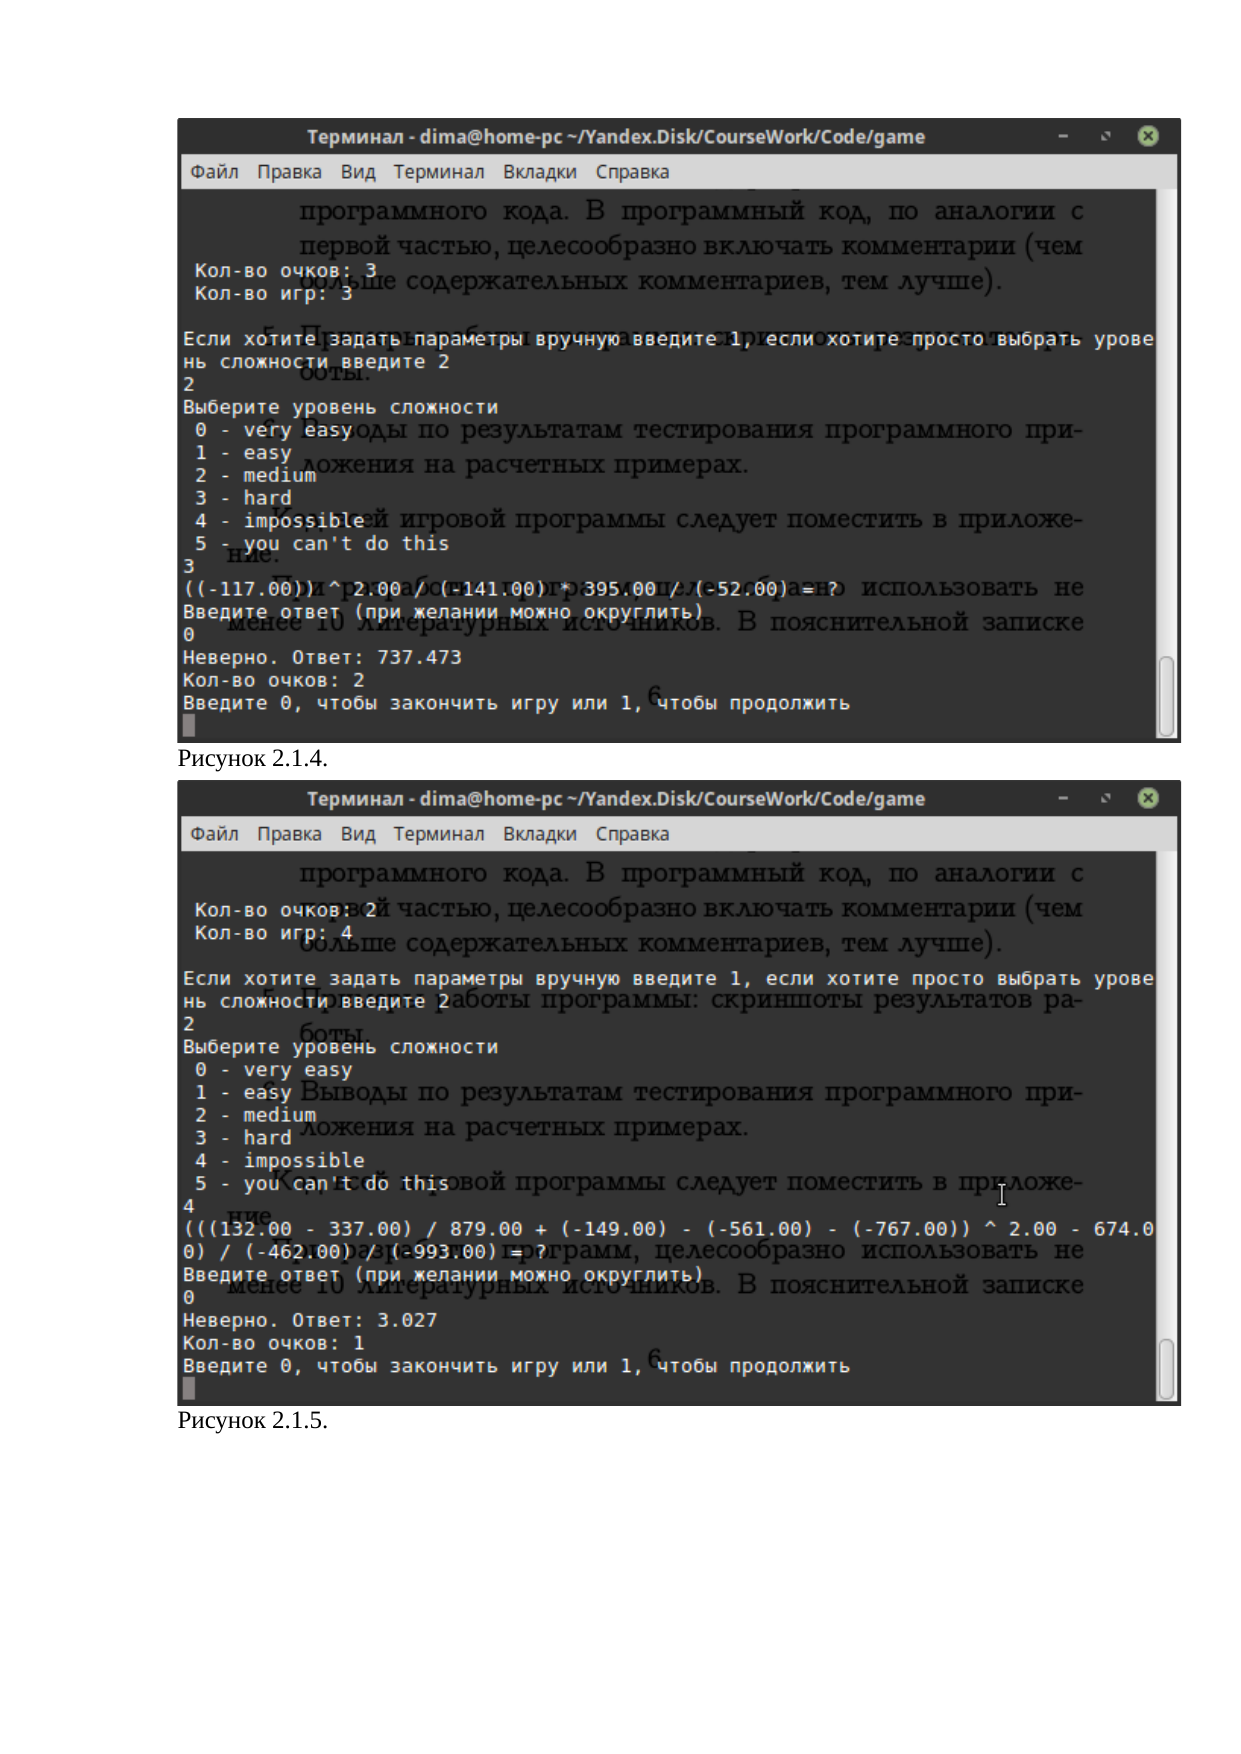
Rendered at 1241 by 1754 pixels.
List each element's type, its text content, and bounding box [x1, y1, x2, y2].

text Рисунок 2.1.5. [177, 1406, 1181, 1434]
picture [177, 780, 1182, 1406]
picture [177, 118, 1182, 743]
text Рисунок 2.1.4. [177, 743, 1181, 772]
